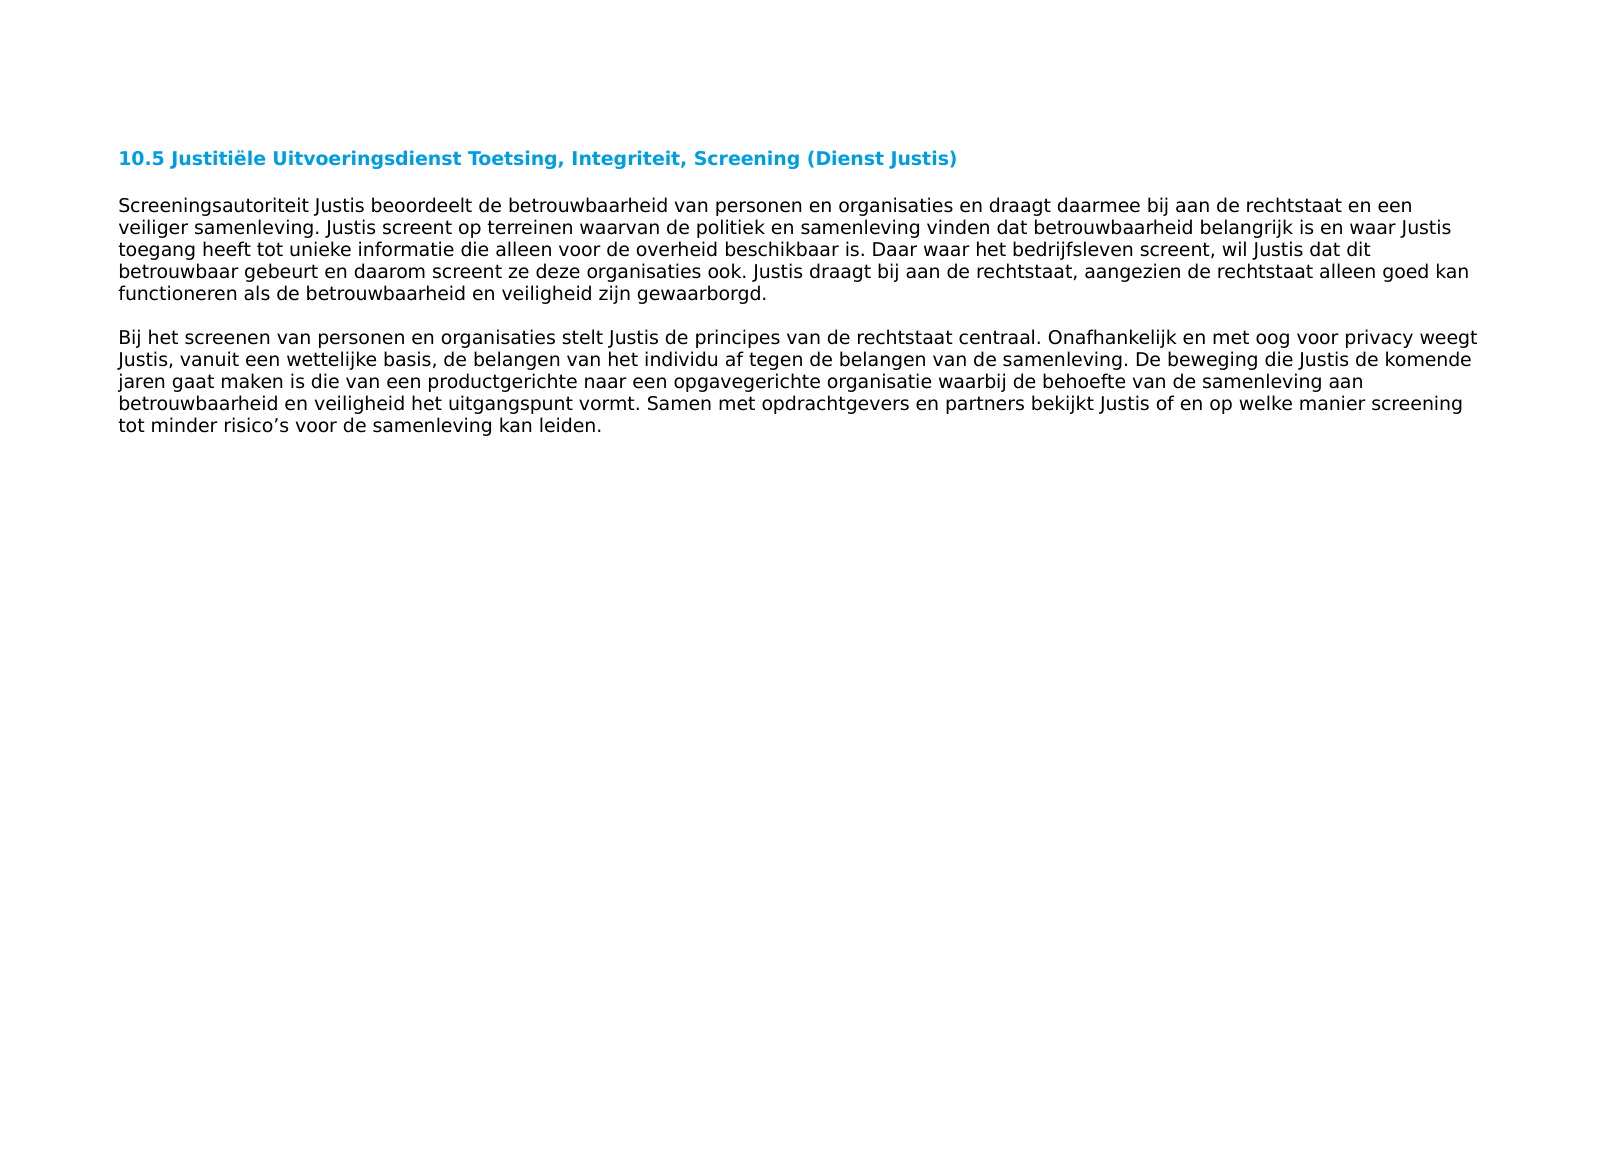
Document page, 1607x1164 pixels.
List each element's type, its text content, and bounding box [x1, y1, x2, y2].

text Screeningsautoriteit Justis beoordeelt de betrouwbaarheid van personen en organisaties en draagt daarmee bij aan de rechtstaat en een veiliger samenleving. Justis screent op terreinen waarvan de politiek en samenleving vinden dat betrouwbaarheid belangrijk is en waar Justis toegang heeft tot unieke informatie die alleen voor de overheid beschikbaar is. Daar waar het bedrijfsleven screent, wil Justis dat dit betrouwbaar gebeurt en daarom screent ze deze organisaties ook. Justis draagt bij aan de rechtstaat, aangezien de rechtstaat alleen goed kan functioneren als de betrouwbaarheid en veiligheid zijn gewaarborgd. [118, 195, 1488, 305]
subtitle 10.5 Justitiële Uitvoeringsdienst Toetsing, Integriteit, Screening (Dienst Justis) [118, 148, 1488, 170]
text Bij het screenen van personen en organisaties stelt Justis de principes van de rechtstaat centraal. Onafhankelijk en met oog voor privacy weegt Justis, vanuit een wettelijke basis, de belangen van het individu af tegen de belangen van de samenleving. De beweging die Justis de komende jaren gaat maken is die van een productgerichte naar een opgavegerichte organisatie waarbij de behoefte van de samenleving aan betrouwbaarheid en veiligheid het uitgangspunt vormt. Samen met opdrachtgevers en partners bekijkt Justis of en op welke manier screening tot minder risico’s voor de samenleving kan leiden. [118, 327, 1488, 437]
